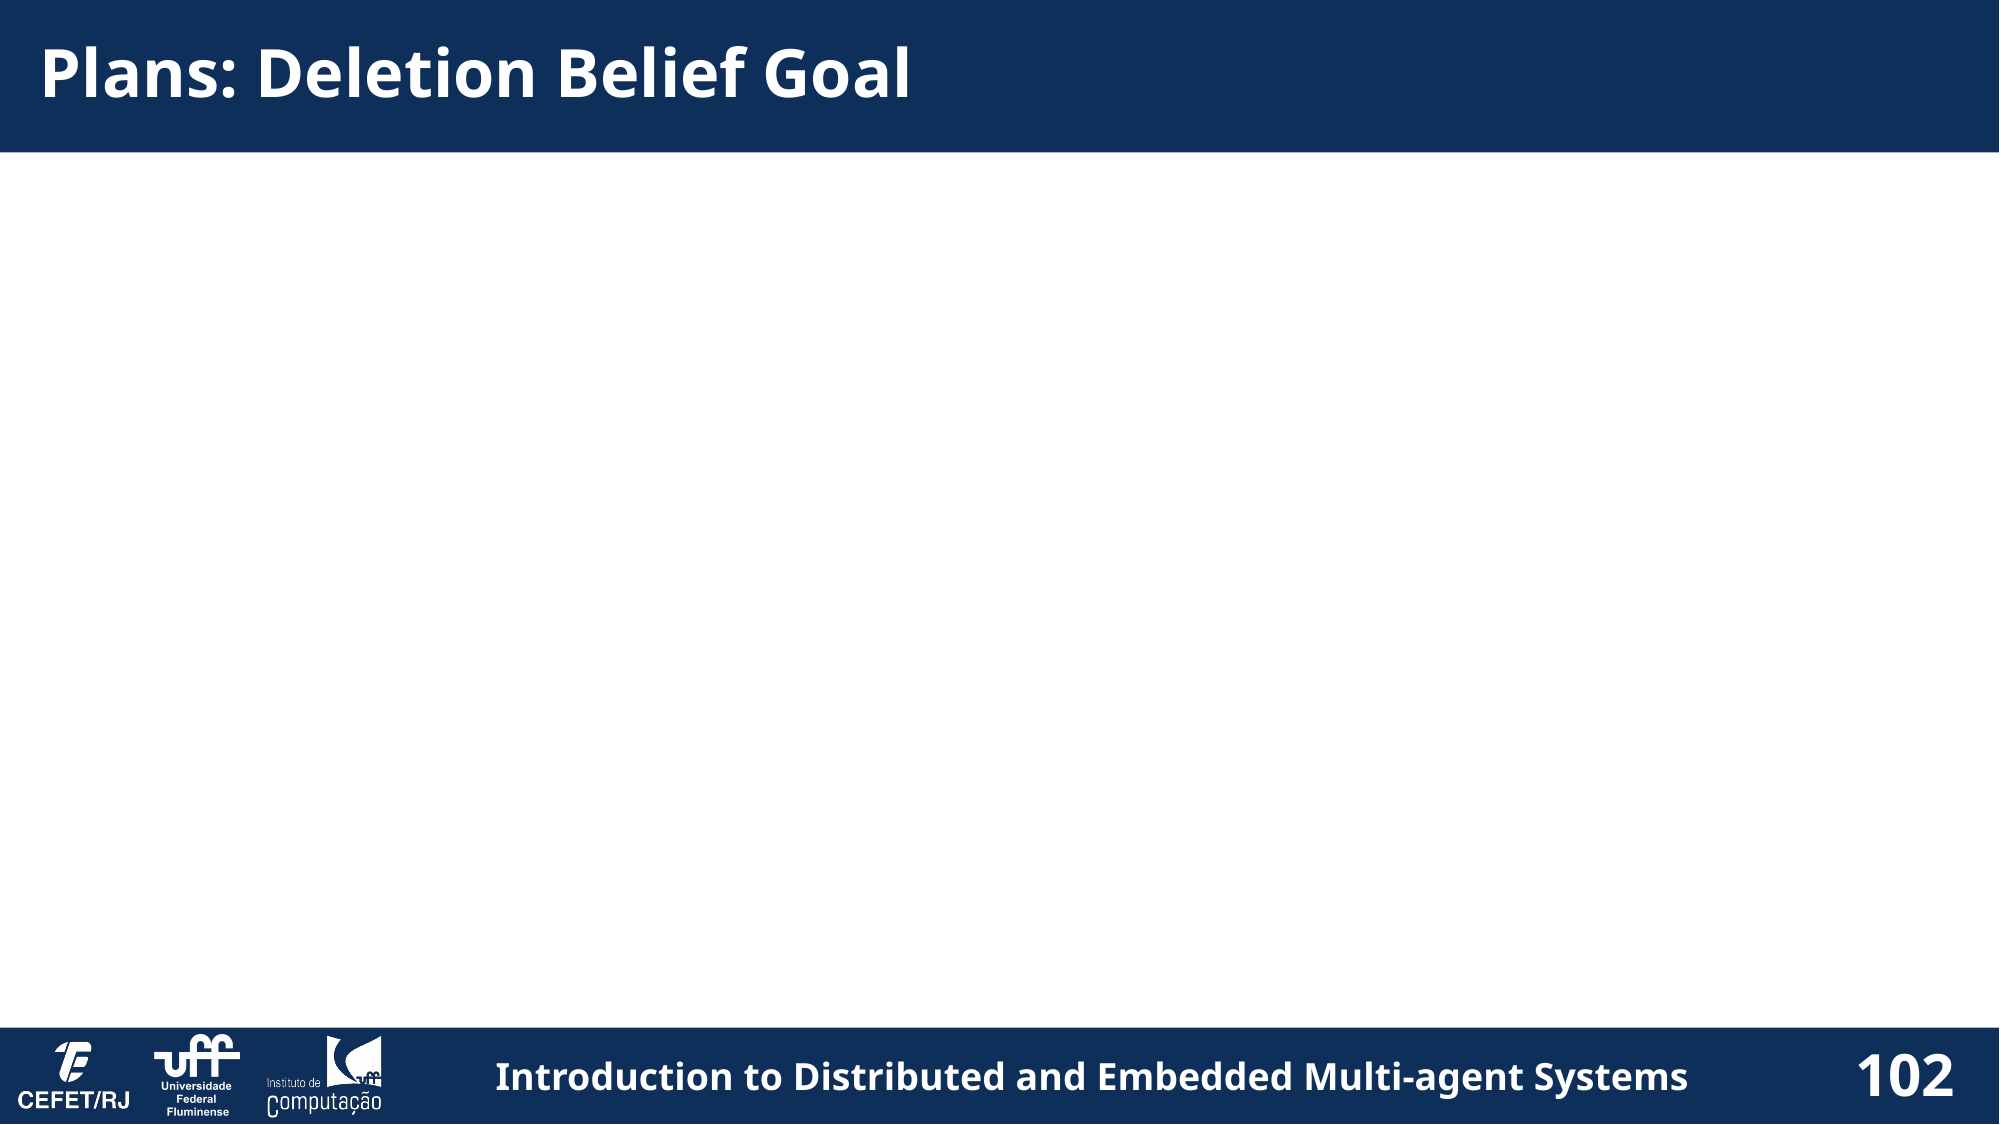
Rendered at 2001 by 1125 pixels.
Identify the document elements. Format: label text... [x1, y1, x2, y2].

picture [153, 1033, 241, 1121]
picture [265, 1033, 383, 1118]
text_box Plans: Deletion Belief Goal [25, 23, 1999, 119]
picture [18, 1021, 129, 1125]
